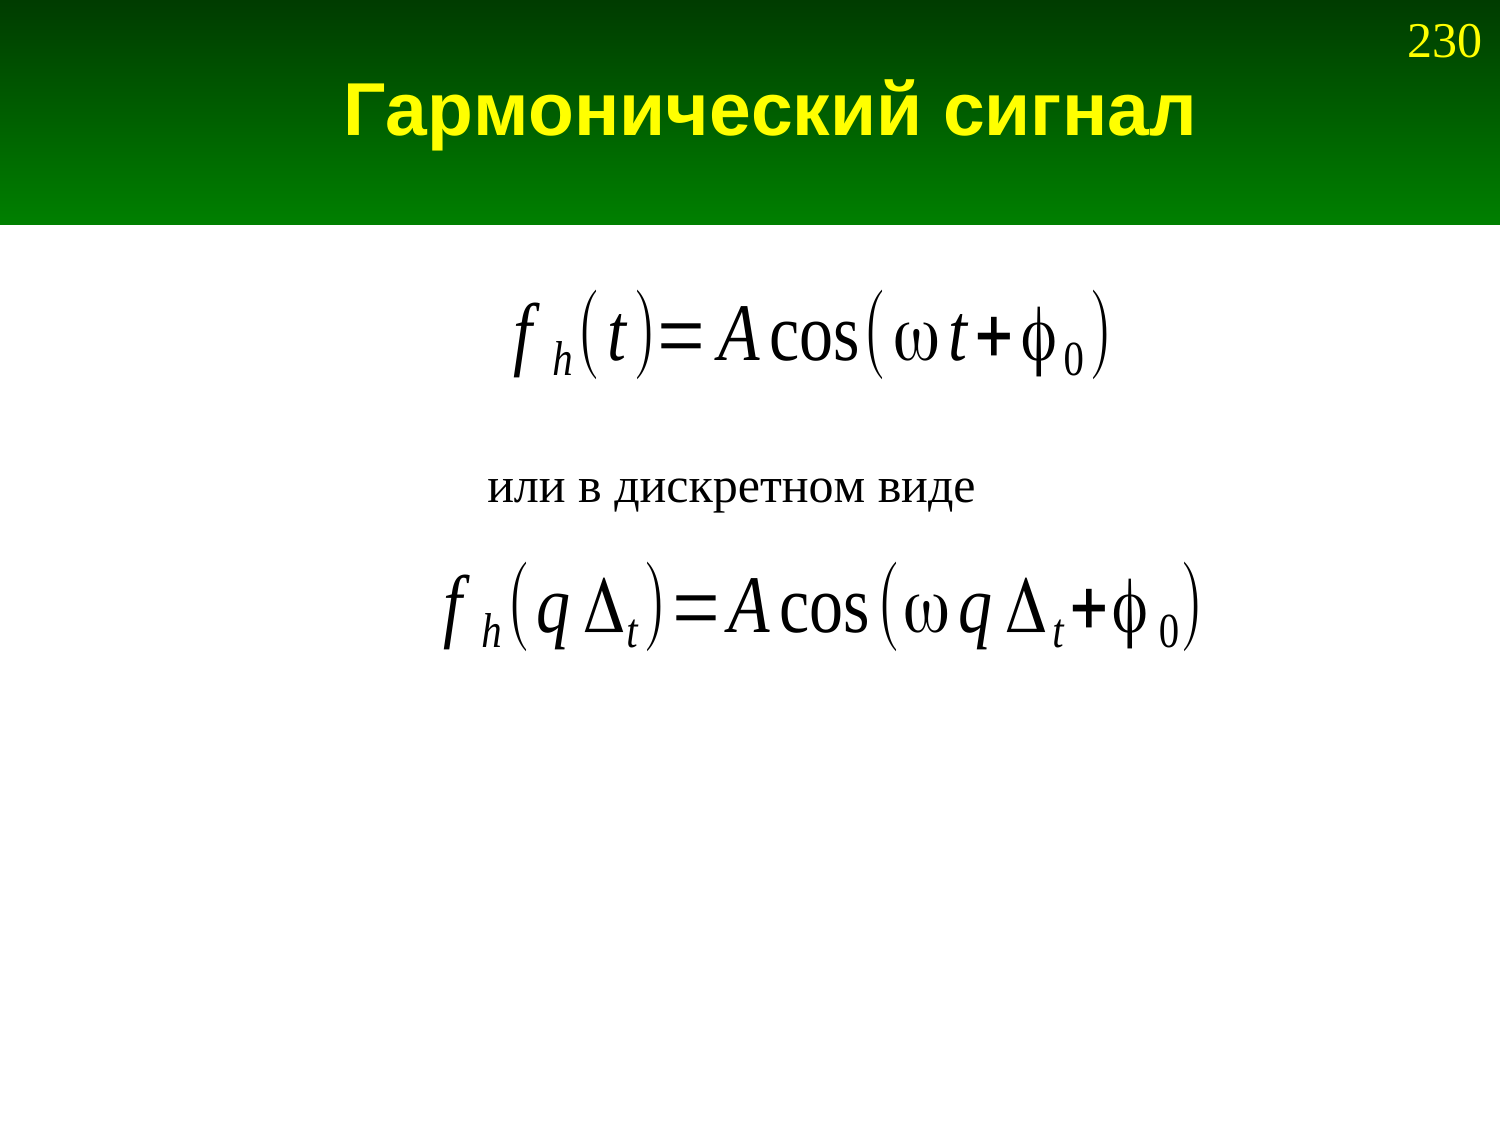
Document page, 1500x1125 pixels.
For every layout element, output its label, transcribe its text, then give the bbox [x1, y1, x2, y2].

chart [484, 283, 1128, 389]
chart [413, 555, 1221, 661]
title Гармонический сигнал [100, 7, 1441, 204]
text_box или в дискретном виде [472, 444, 991, 520]
